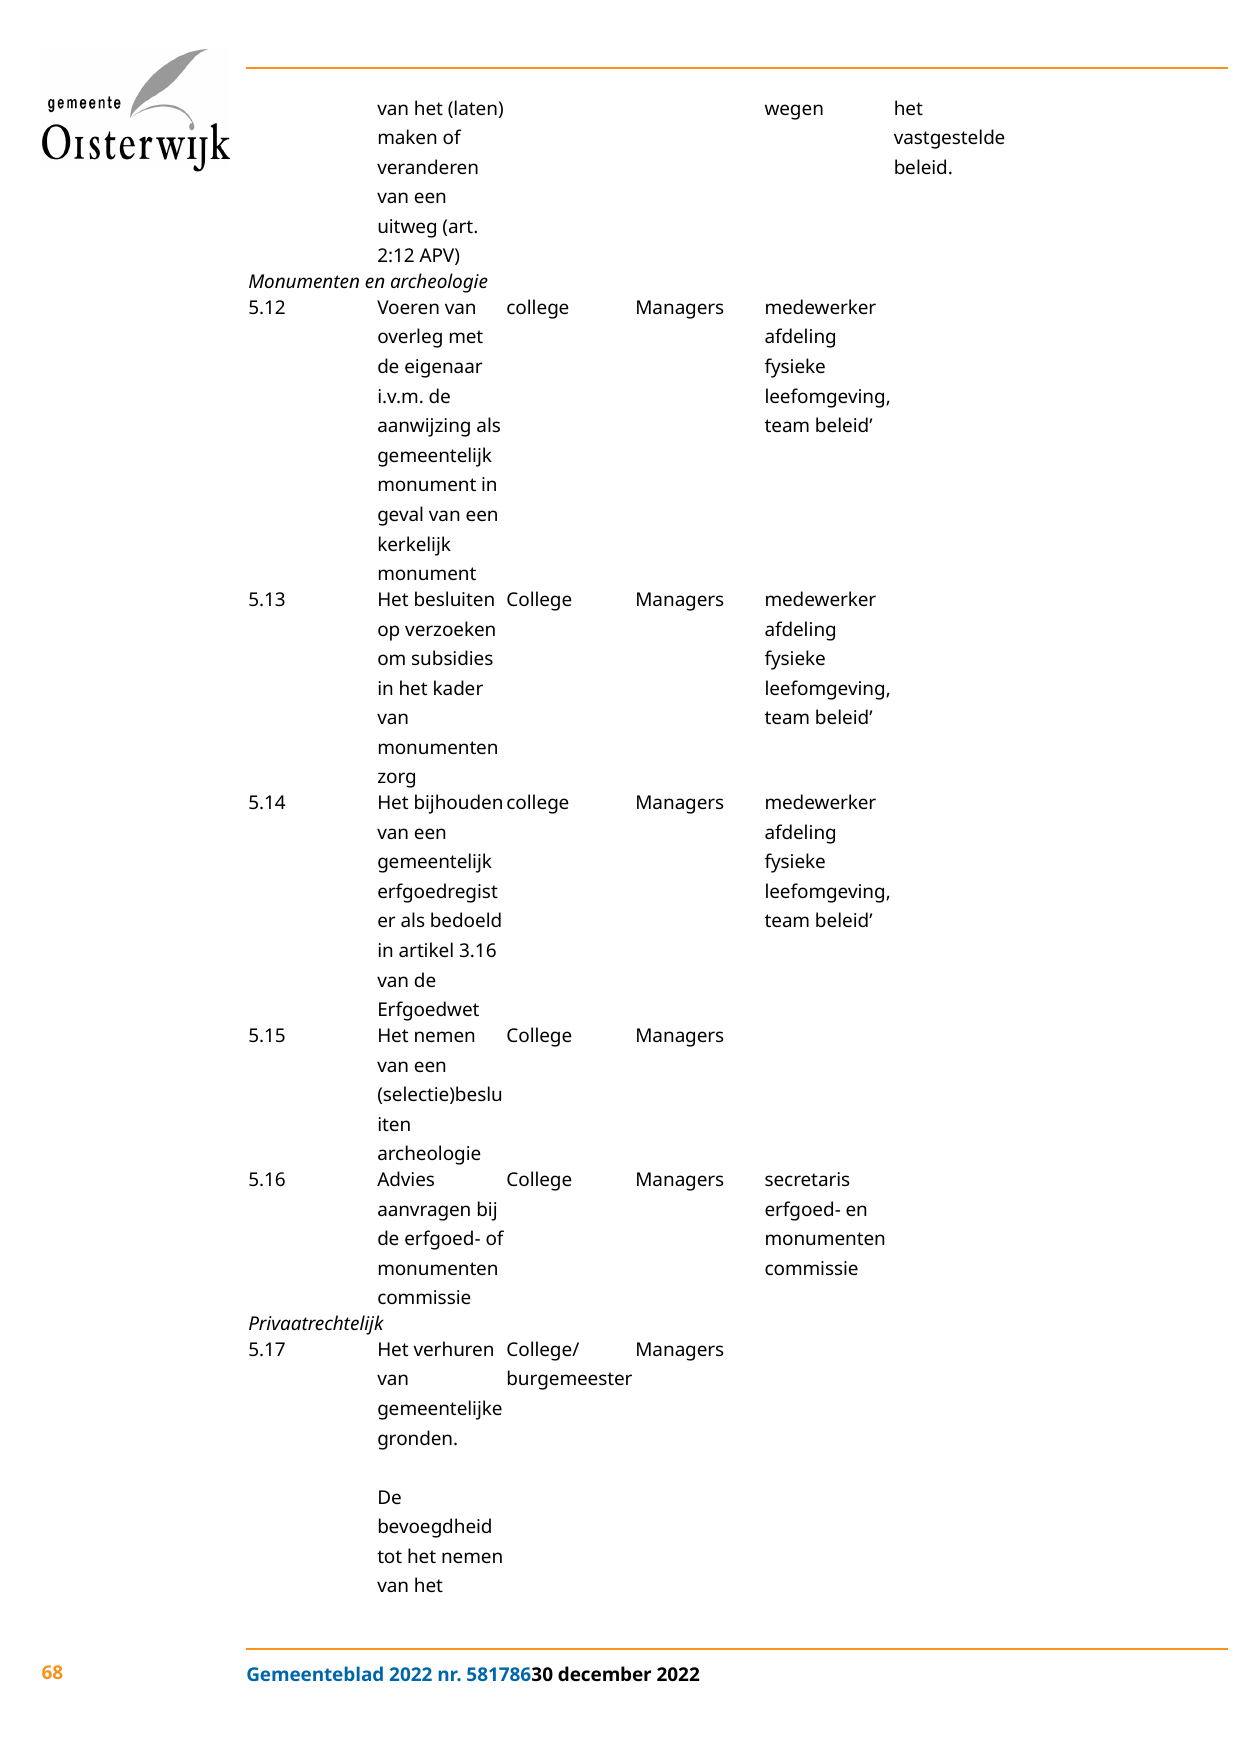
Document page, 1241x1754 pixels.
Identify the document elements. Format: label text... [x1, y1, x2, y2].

table_cell het vastgestelde beleid. [894, 95, 1022, 268]
table_cell medewerker afdeling fysieke leefomgeving, team beleid’ [764, 789, 893, 1022]
table_cell medewerker afdeling fysieke leefomgeving, team beleid’ [764, 586, 893, 789]
table_cell College [506, 586, 635, 789]
table_cell College [506, 1166, 635, 1310]
table_cell Managers [635, 789, 764, 1022]
table_cell [894, 586, 1022, 789]
table_cell Monumenten en archeologie [248, 269, 1022, 294]
table_cell [1023, 269, 1152, 294]
table_cell [1023, 95, 1152, 268]
table_cell [894, 294, 1022, 586]
table_cell College/burgemeester [506, 1336, 635, 1598]
table_cell [1023, 789, 1152, 1022]
table_cell 5.15 [248, 1022, 377, 1166]
table_cell [248, 95, 377, 268]
table_cell Het nemen van een (selectie)besluiten archeologie [377, 1022, 506, 1166]
table_cell Managers [635, 1022, 764, 1166]
table_cell [894, 1166, 1022, 1310]
table_cell [894, 789, 1022, 1022]
table_cell [506, 95, 635, 268]
table_cell [764, 1336, 893, 1598]
table_cell 5.17 [248, 1336, 377, 1598]
table_cell [1023, 294, 1152, 586]
table_cell [635, 95, 764, 268]
table_cell college [506, 789, 635, 1022]
table_cell Managers [635, 294, 764, 586]
table_cell secretaris erfgoed- en monumentencommissie [764, 1166, 893, 1310]
table_cell Voeren van overleg met de eigenaar i.v.m. de aanwijzing als gemeentelijk monument in geval van een kerkelijk monument [377, 294, 506, 586]
table_cell [1023, 1310, 1152, 1336]
table_cell Managers [635, 586, 764, 789]
table_cell wegen [764, 95, 893, 268]
table_cell [894, 1022, 1022, 1166]
table_cell Managers [635, 1336, 764, 1598]
table_cell [1023, 1022, 1152, 1166]
picture [41, 47, 231, 172]
table_cell 5.12 [248, 294, 377, 586]
table_cell Advies aanvragen bij de erfgoed- of monumentencommissie [377, 1166, 506, 1310]
table_cell medewerker afdeling fysieke leefomgeving, team beleid’ [764, 294, 893, 586]
table_cell [1023, 1336, 1152, 1598]
table_cell [1023, 586, 1152, 789]
table_cell Het bijhouden van een gemeentelijk erfgoedregister als bedoeld in artikel 3.16 van de Erfgoedwet [377, 789, 506, 1022]
table_cell Privaatrechtelijk [248, 1310, 1022, 1336]
table_cell van het (laten) maken of veranderen van een uitweg (art. 2:12 APV) [377, 95, 506, 268]
table_cell [764, 1022, 893, 1166]
table_cell Het besluiten op verzoeken om subsidies in het kader van monumentenzorg [377, 586, 506, 789]
table_cell [1023, 1166, 1152, 1310]
table_cell [894, 1336, 1022, 1598]
table_cell College [506, 1022, 635, 1166]
table_cell college [506, 294, 635, 586]
table_cell 5.14 [248, 789, 377, 1022]
table_cell 5.16 [248, 1166, 377, 1310]
table_cell Het verhuren van gemeentelijke gronden. De bevoegdheid tot het nemen van het [377, 1336, 506, 1598]
table_cell 5.13 [248, 586, 377, 789]
table_cell Managers [635, 1166, 764, 1310]
